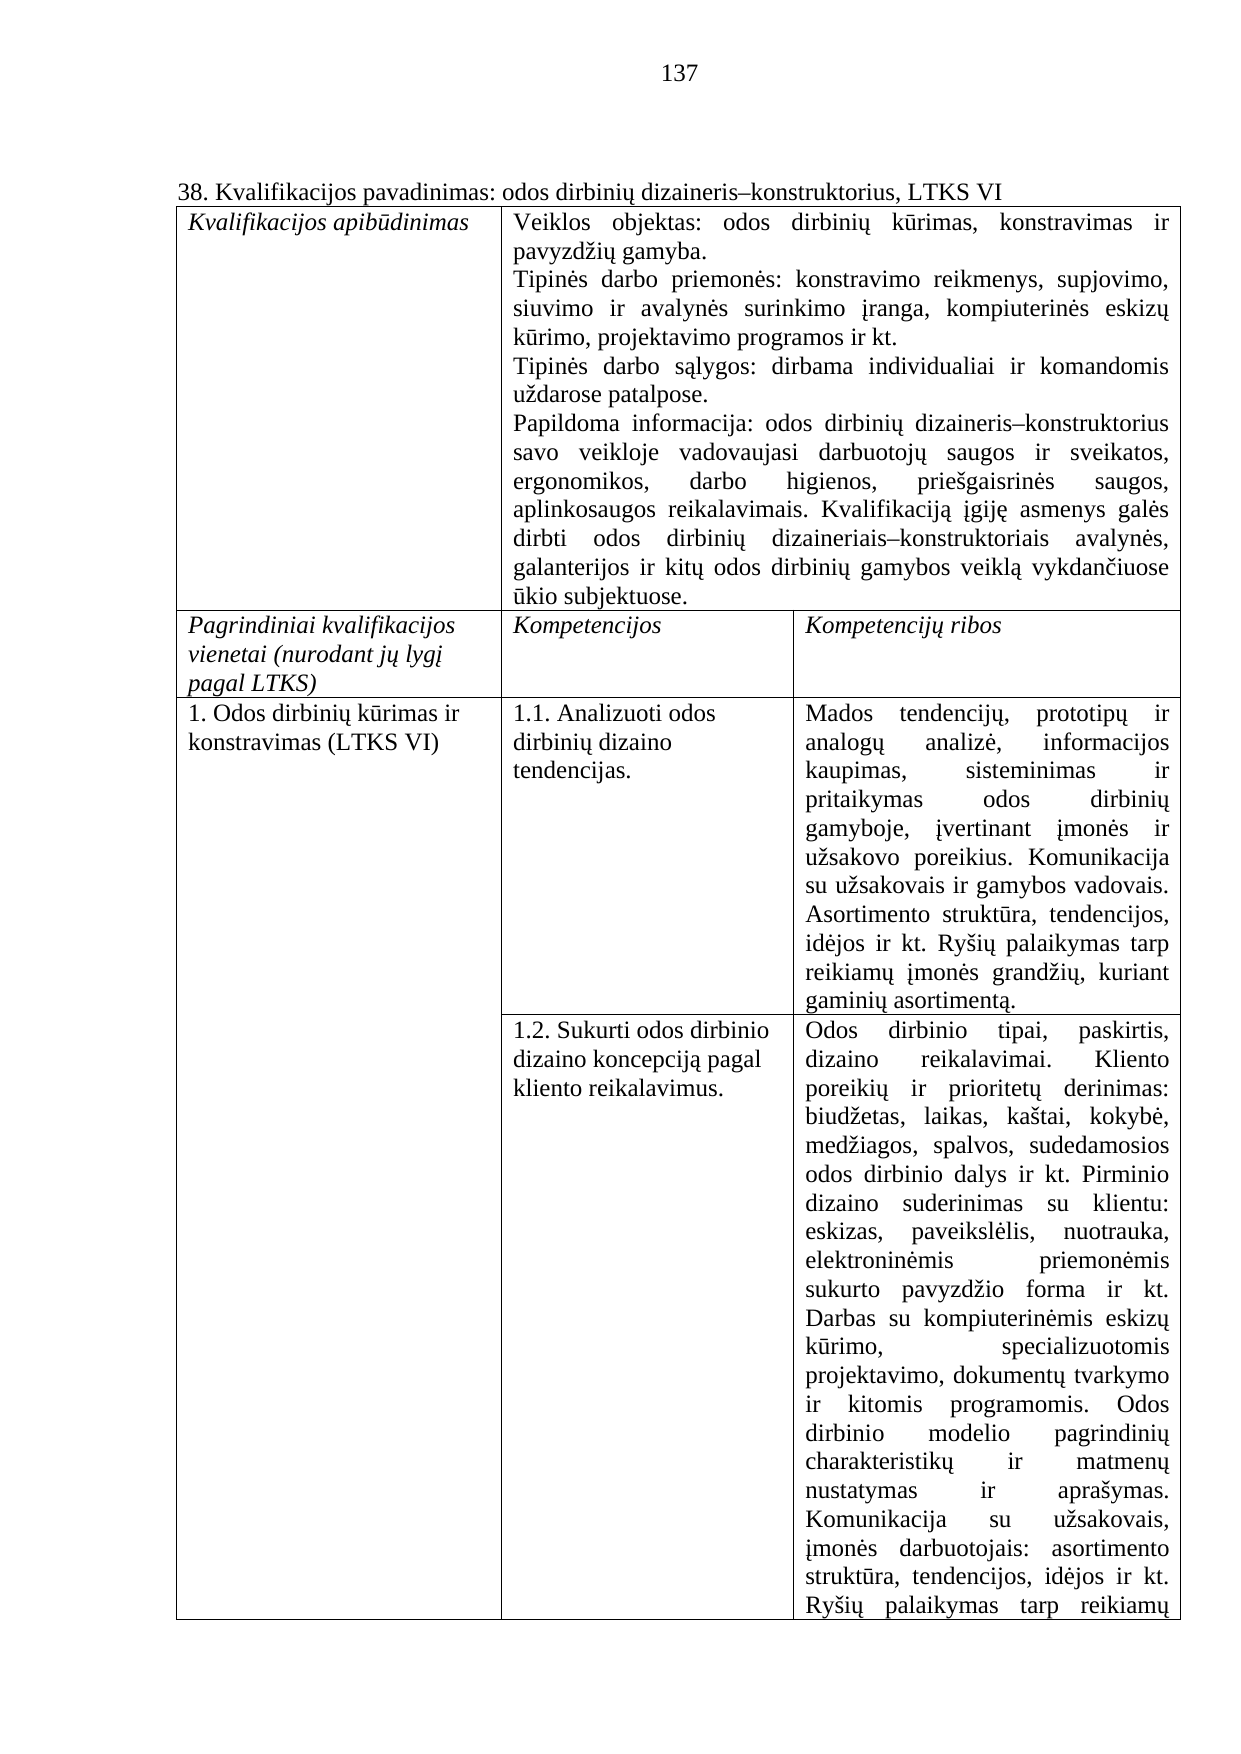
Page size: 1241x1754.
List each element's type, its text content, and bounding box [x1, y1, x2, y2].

table_cell Kompetencijos [502, 611, 793, 697]
table_header Kvalifikacijos apibūdinimas [177, 207, 501, 609]
table_cell Odos dirbinio tipai, paskirtis, dizaino reikalavimai. Kliento poreikių ir prioritetų derinimas: biudžetas, laikas, kaštai, kokybė, medžiagos, spalvos, sudedamosios odos dirbinio dalys ir kt. Pirminio dizaino suderinimas su klientu: eskizas, paveikslėlis, nuotrauka, elektroninėmis priemonėmis sukurto pavyzdžio forma ir kt. Darbas su kompiuterinėmis eskizų kūrimo, specializuotomis projektavimo, dokumentų tvarkymo ir kitomis programomis. Odos dirbinio modelio pagrindinių charakteristikų ir matmenų nustatymas ir aprašymas. Komunikacija su užsakovais, įmonės darbuotojais: asortimento struktūra, tendencijos, idėjos ir kt. Ryšių palaikymas tarp reikiamų [794, 1015, 1180, 1619]
text 38. Kvalifikacijos pavadinimas: odos dirbinių dizaineris–konstruktorius, LTKS VI [177, 177, 1181, 206]
table_header Veiklos objektas: odos dirbinių kūrimas, konstravimas ir pavyzdžių gamyba. Tipinės darbo priemonės: konstravimo reikmenys, supjovimo, siuvimo ir avalynės surinkimo įranga, kompiuterinės eskizų kūrimo, projektavimo programos ir kt. Tipinės darbo sąlygos: dirbama individualiai ir komandomis uždarose patalpose. Papildoma informacija: odos dirbinių dizaineris–konstruktorius savo veikloje vadovaujasi darbuotojų saugos ir sveikatos, ergonomikos, darbo higienos, priešgaisrinės saugos, aplinkosaugos reikalavimais. Kvalifikaciją įgiję asmenys galės dirbti odos dirbinių dizaineriais–konstruktoriais avalynės, galanterijos ir kitų odos dirbinių gamybos veiklą vykdančiuose ūkio subjektuose. [502, 207, 1180, 609]
table_cell 1.2. Sukurti odos dirbinio dizaino koncepciją pagal kliento reikalavimus. [502, 1015, 793, 1619]
table_cell 1.1. Analizuoti odos dirbinių dizaino tendencijas. [502, 698, 793, 1014]
table_cell 1. Odos dirbinių kūrimas ir konstravimas (LTKS VI) [177, 698, 501, 1619]
table_cell Pagrindiniai kvalifikacijos vienetai (nurodant jų lygį pagal LTKS) [177, 611, 501, 697]
table_cell Mados tendencijų, prototipų ir analogų analizė, informacijos kaupimas, sisteminimas ir pritaikymas odos dirbinių gamyboje, įvertinant įmonės ir užsakovo poreikius. Komunikacija su užsakovais ir gamybos vadovais. Asortimento struktūra, tendencijos, idėjos ir kt. Ryšių palaikymas tarp reikiamų įmonės grandžių, kuriant gaminių asortimentą. [794, 698, 1180, 1014]
table_cell Kompetencijų ribos [794, 611, 1180, 697]
